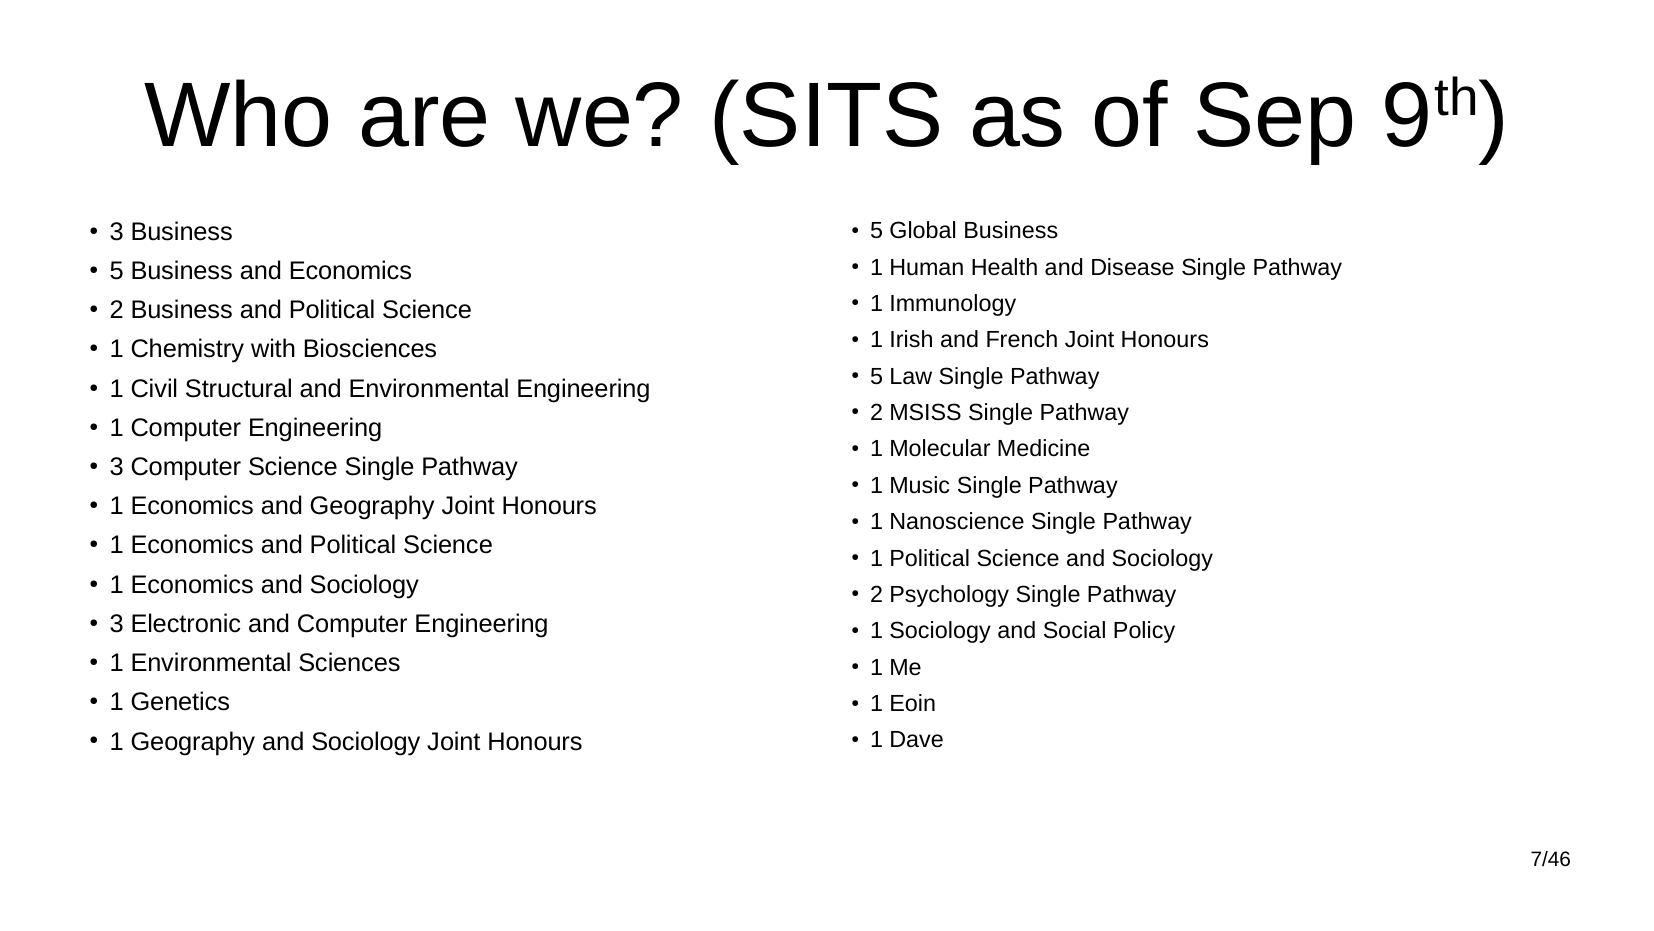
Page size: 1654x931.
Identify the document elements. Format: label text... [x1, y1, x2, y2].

list 5 Global Business 1 Human Health and Disease Single Pathway 1 Immunology 1 Irish and French Joint Honours 5 Law Single Pathway 2 MSISS Single Pathway 1 Molecular Medicine 1 Music Single Pathway 1 Nanoscience Single Pathway 1 Political Science and Sociology 2 Psychology Single Pathway 1 Sociology and Social Policy 1 Me 1 Eoin 1 Dave [845, 217, 1572, 758]
title Who are we? (SITS as of Sep 9th) [82, 37, 1571, 193]
list 3 Business 5 Business and Economics 2 Business and Political Science 1 Chemistry with Biosciences 1 Civil Structural and Environmental Engineering 1 Computer Engineering 3 Computer Science Single Pathway 1 Economics and Geography Joint Honours 1 Economics and Political Science 1 Economics and Sociology 3 Electronic and Computer Engineering 1 Environmental Sciences 1 Genetics 1 Geography and Sociology Joint Honours [82, 217, 809, 758]
